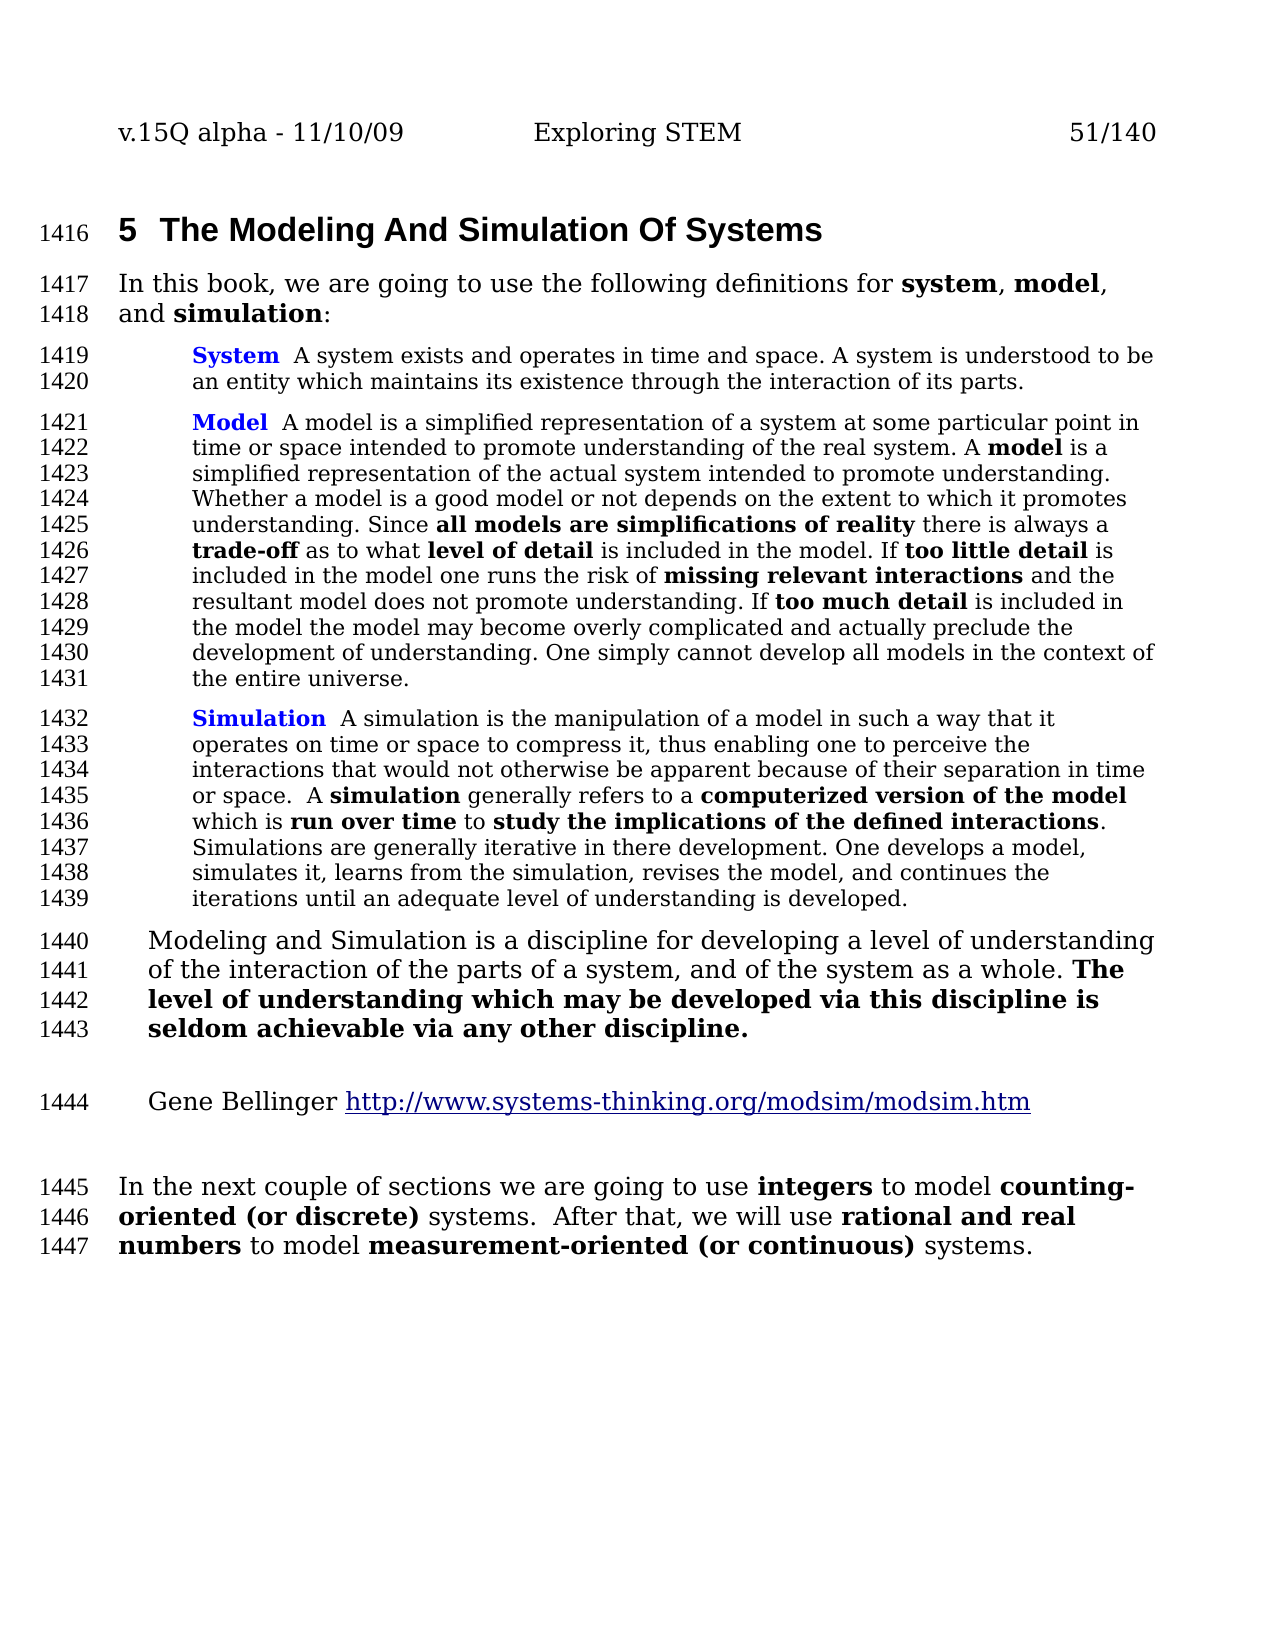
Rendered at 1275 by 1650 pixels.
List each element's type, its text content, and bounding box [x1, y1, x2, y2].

text In the next couple of sections we are going to use integers to model counting-oriented (or discrete) systems. After that, we will use rational and real numbers to model measurement-oriented (or continuous) systems. [118, 1172, 1157, 1260]
list Simulation A simulation is the manipulation of a model in such a way that it operates on time or space to compress it, thus enabling one to perceive the interactions that would not otherwise be apparent because of their separation in time or space. A simulation generally refers to a computerized version of the model which is run over time to study the implications of the defined interactions. Simulations are generally iterative in there development. One develops a model, simulates it, learns from the simulation, revises the model, and continues the iterations until an adequate level of understanding is developed. [162, 706, 1157, 911]
text In this book, we are going to use the following definitions for system, model, and simulation: [118, 269, 1157, 328]
subtitle The Modeling And Simulation Of Systems [118, 210, 1157, 248]
list Model A model is a simplified representation of a system at some particular point in time or space intended to promote understanding of the real system. A model is a simplified representation of the actual system intended to promote understanding. Whether a model is a good model or not depends on the extent to which it promotes understanding. Since all models are simplifications of reality there is always a trade-off as to what level of detail is included in the model. If too little detail is included in the model one runs the risk of missing relevant interactions and the resultant model does not promote understanding. If too much detail is included in the model the model may become overly complicated and actually preclude the development of understanding. One simply cannot develop all models in the context of the entire universe. [162, 409, 1157, 691]
text Gene Bellinger http://www.systems-thinking.org/modsim/modsim.htm [148, 1088, 1157, 1117]
list System A system exists and operates in time and space. A system is understood to be an entity which maintains its existence through the interaction of its parts. [162, 343, 1157, 394]
text Modeling and Simulation is a discipline for developing a level of understanding of the interaction of the parts of a system, and of the system as a whole. The level of understanding which may be developed via this discipline is seldom achievable via any other discipline. [148, 926, 1157, 1073]
